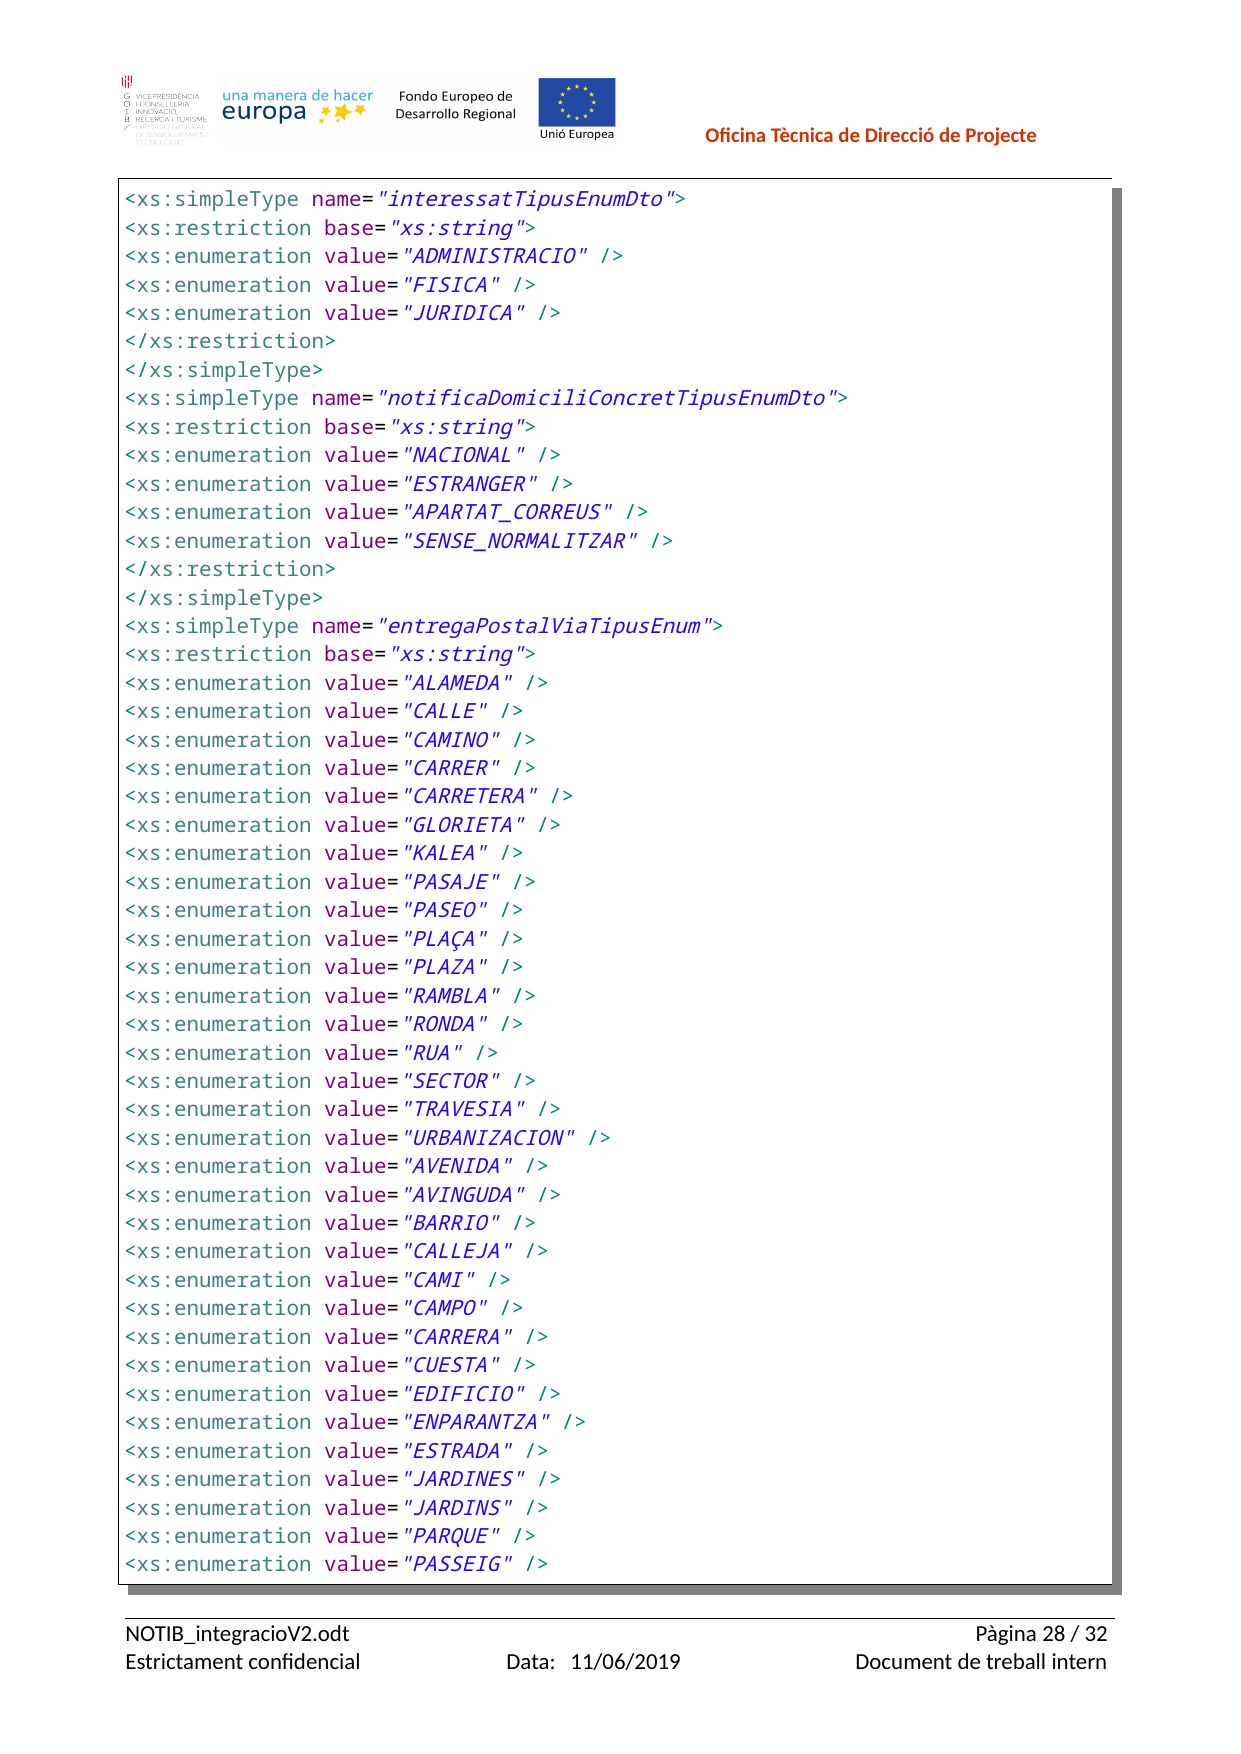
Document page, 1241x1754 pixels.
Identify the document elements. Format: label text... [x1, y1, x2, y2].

table_header <xs:simpleType name="interessatTipusEnumDto"> <xs:restriction base="xs:string"> <xs:enumeration value="ADMINISTRACIO" /> <xs:enumeration value="FISICA" /> <xs:enumeration value="JURIDICA" /> </xs:restriction> </xs:simpleType> <xs:simpleType name="notificaDomiciliConcretTipusEnumDto"> <xs:restriction base="xs:string"> <xs:enumeration value="NACIONAL" /> <xs:enumeration value="ESTRANGER" /> <xs:enumeration value="APARTAT_CORREUS" /> <xs:enumeration value="SENSE_NORMALITZAR" /> </xs:restriction> </xs:simpleType> <xs:simpleType name="entregaPostalViaTipusEnum"> <xs:restriction base="xs:string"> <xs:enumeration value="ALAMEDA" /> <xs:enumeration value="CALLE" /> <xs:enumeration value="CAMINO" /> <xs:enumeration value="CARRER" /> <xs:enumeration value="CARRETERA" /> <xs:enumeration value="GLORIETA" /> <xs:enumeration value="KALEA" /> <xs:enumeration value="PASAJE" /> <xs:enumeration value="PASEO" /> <xs:enumeration value="PLAÇA" /> <xs:enumeration value="PLAZA" /> <xs:enumeration value="RAMBLA" /> <xs:enumeration value="RONDA" /> <xs:enumeration value="RUA" /> <xs:enumeration value="SECTOR" /> <xs:enumeration value="TRAVESIA" /> <xs:enumeration value="URBANIZACION" /> <xs:enumeration value="AVENIDA" /> <xs:enumeration value="AVINGUDA" /> <xs:enumeration value="BARRIO" /> <xs:enumeration value="CALLEJA" /> <xs:enumeration value="CAMI" /> <xs:enumeration value="CAMPO" /> <xs:enumeration value="CARRERA" /> <xs:enumeration value="CUESTA" /> <xs:enumeration value="EDIFICIO" /> <xs:enumeration value="ENPARANTZA" /> <xs:enumeration value="ESTRADA" /> <xs:enumeration value="JARDINES" /> <xs:enumeration value="JARDINS" /> <xs:enumeration value="PARQUE" /> <xs:enumeration value="PASSEIG" /> [119, 179, 1112, 1584]
picture [219, 73, 621, 147]
picture [118, 73, 213, 147]
